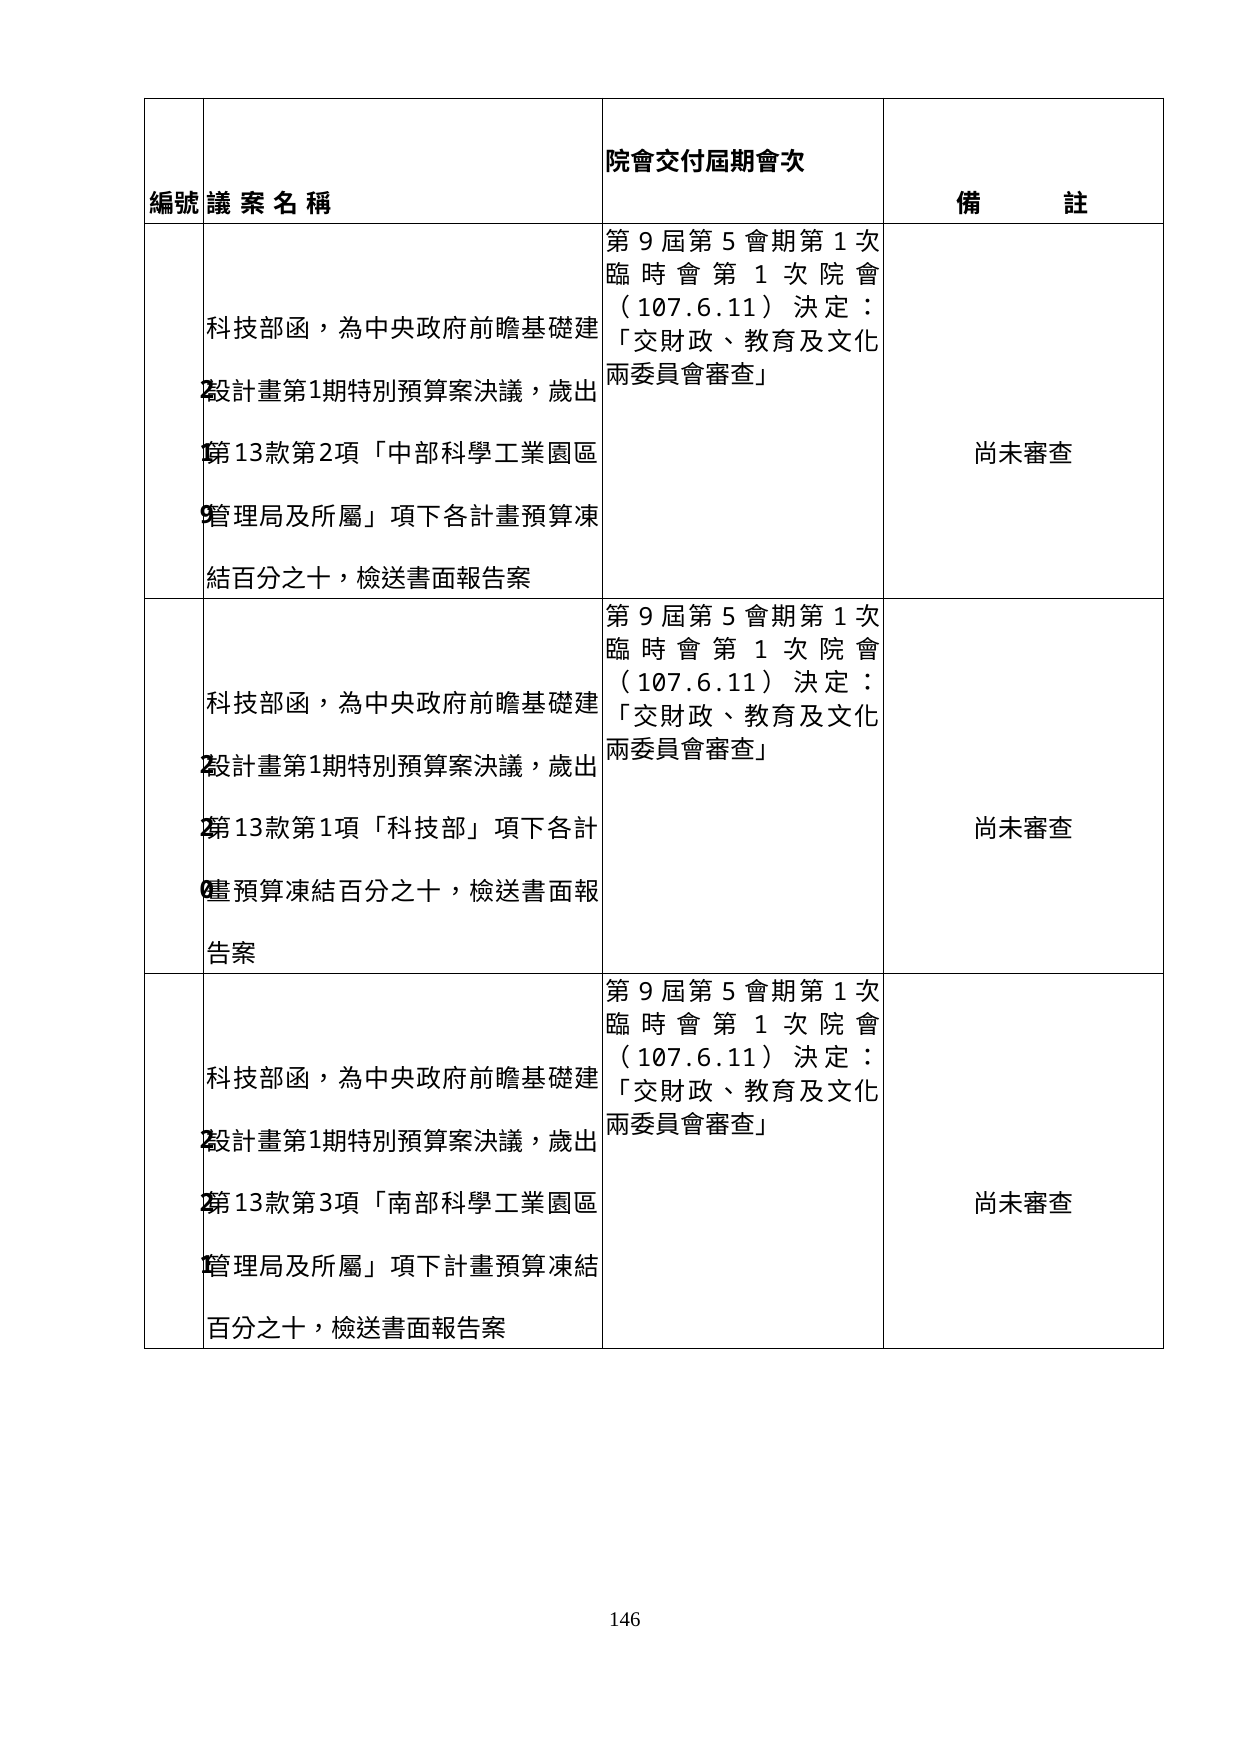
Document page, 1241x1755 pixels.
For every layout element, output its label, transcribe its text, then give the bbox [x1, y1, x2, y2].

table_header 編號 [145, 99, 203, 222]
table_cell 第9屆第5會期第1次臨時會第1次院會（107.6.11）決定：「交財政、教育及文化兩委員會審查」 [603, 974, 883, 1347]
table_header 備 註 [884, 99, 1163, 222]
table_header 議案名稱 [204, 99, 602, 222]
table_cell 第9屆第5會期第1次臨時會第1次院會（107.6.11）決定：「交財政、教育及文化兩委員會審查」 [603, 224, 883, 597]
table_cell 第9屆第5會期第1次臨時會第1次院會（107.6.11）決定：「交財政、教育及文化兩委員會審查」 [603, 599, 883, 972]
table_cell 尚未審查 [884, 599, 1163, 972]
table_cell [145, 224, 203, 597]
table_cell 尚未審查 [884, 224, 1163, 597]
table_cell 科技部函，為中央政府前瞻基礎建設計畫第1期特別預算案決議，歲出第13款第1項「科技部」項下各計畫預算凍結百分之十，檢送書面報告案 [204, 599, 602, 972]
table_cell 科技部函，為中央政府前瞻基礎建設計畫第1期特別預算案決議，歲出第13款第2項「中部科學工業園區管理局及所屬」項下各計畫預算凍結百分之十，檢送書面報告案 [204, 224, 602, 597]
table_cell 科技部函，為中央政府前瞻基礎建設計畫第1期特別預算案決議，歲出第13款第3項「南部科學工業園區管理局及所屬」項下計畫預算凍結百分之十，檢送書面報告案 [204, 974, 602, 1347]
table_cell 尚未審查 [884, 974, 1163, 1347]
table_header 院會交付屆期會次 [603, 99, 883, 222]
table_cell [145, 974, 203, 1347]
table_cell [145, 599, 203, 972]
